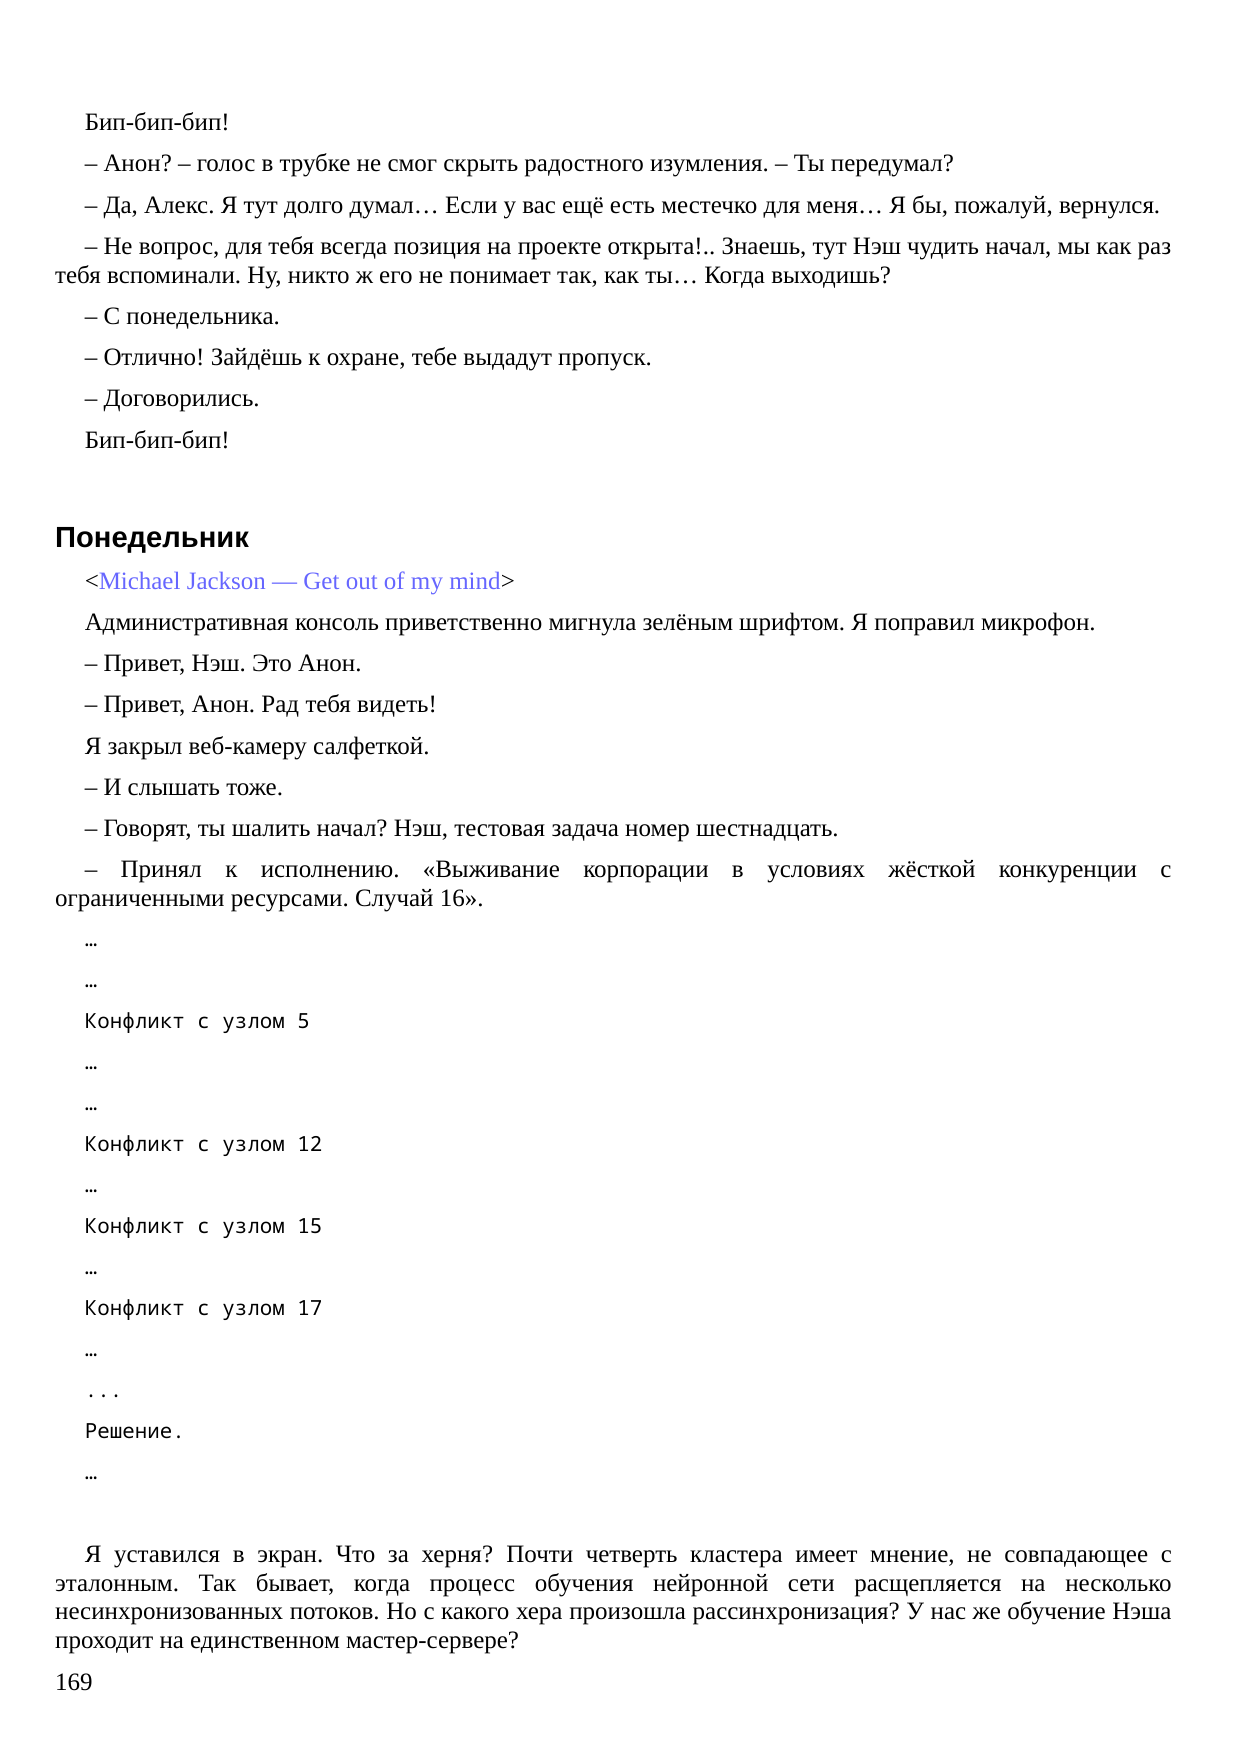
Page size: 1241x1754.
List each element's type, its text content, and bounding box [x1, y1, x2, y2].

text … [55, 924, 1173, 953]
text – Анон? – голос в трубке не смог скрыть радостного изумления. – Ты передумал? [55, 148, 1173, 177]
text – Привет, Нэш. Это Анон. [55, 648, 1173, 677]
text – Не вопрос, для тебя всегда позиция на проекте открыта!.. Знаешь, тут Нэш чудить начал, мы как раз тебя вспоминали. Ну, никто ж его не понимает так, как ты… Когда выходишь? [55, 231, 1173, 288]
text Конфликт с узлом 15 [55, 1211, 1173, 1239]
text – И слышать тоже. [55, 772, 1173, 801]
text … [55, 1252, 1173, 1281]
text … [55, 966, 1173, 994]
text – С понедельника. [55, 301, 1173, 330]
text – Принял к исполнению. «Выживание корпорации в условиях жёсткой конкуренции с ограниченными ресурсами. Случай 16». [55, 854, 1173, 912]
text … [55, 1047, 1173, 1076]
text Конфликт с узлом 5 [55, 1006, 1173, 1035]
text ... [55, 1375, 1173, 1403]
text Административная консоль приветственно мигнула зелёным шрифтом. Я поправил микрофон. [55, 607, 1173, 636]
text Бип-бип-бип! [55, 107, 1173, 136]
text Я уставился в экран. Что за херня? Почти четверть кластера имеет мнение, не совпадающее с эталонным. Так бывает, когда процесс обучения нейронной сети расщепляется на несколько несинхронизованных потоков. Но с какого хера произошла рассинхронизация? У нас же обучение Нэша проходит на единственном мастер-сервере? [55, 1539, 1173, 1654]
text … [55, 1088, 1173, 1117]
text <Michael Jackson — Get out of my mind> [55, 566, 1173, 594]
text Я закрыл веб-камеру салфеткой. [55, 731, 1173, 759]
text – Отлично! Зайдёшь к охране, тебе выдадут пропуск. [55, 342, 1173, 371]
text – Да, Алекс. Я тут долго думал… Если у вас ещё есть местечко для меня… Я бы, пожалуй, вернулся. [55, 190, 1173, 218]
text – Привет, Анон. Рад тебя видеть! [55, 689, 1173, 718]
text … [55, 1170, 1173, 1199]
text Бип-бип-бип! [55, 425, 1173, 453]
text Конфликт с узлом 17 [55, 1293, 1173, 1321]
text Решение. [55, 1416, 1173, 1444]
text – Договорились. [55, 383, 1173, 412]
subtitle Понедельник [55, 520, 1173, 553]
text – Говорят, ты шалить начал? Нэш, тестовая задача номер шестнадцать. [55, 813, 1173, 842]
text Конфликт с узлом 12 [55, 1129, 1173, 1158]
text … [55, 1457, 1173, 1485]
text … [55, 1334, 1173, 1362]
